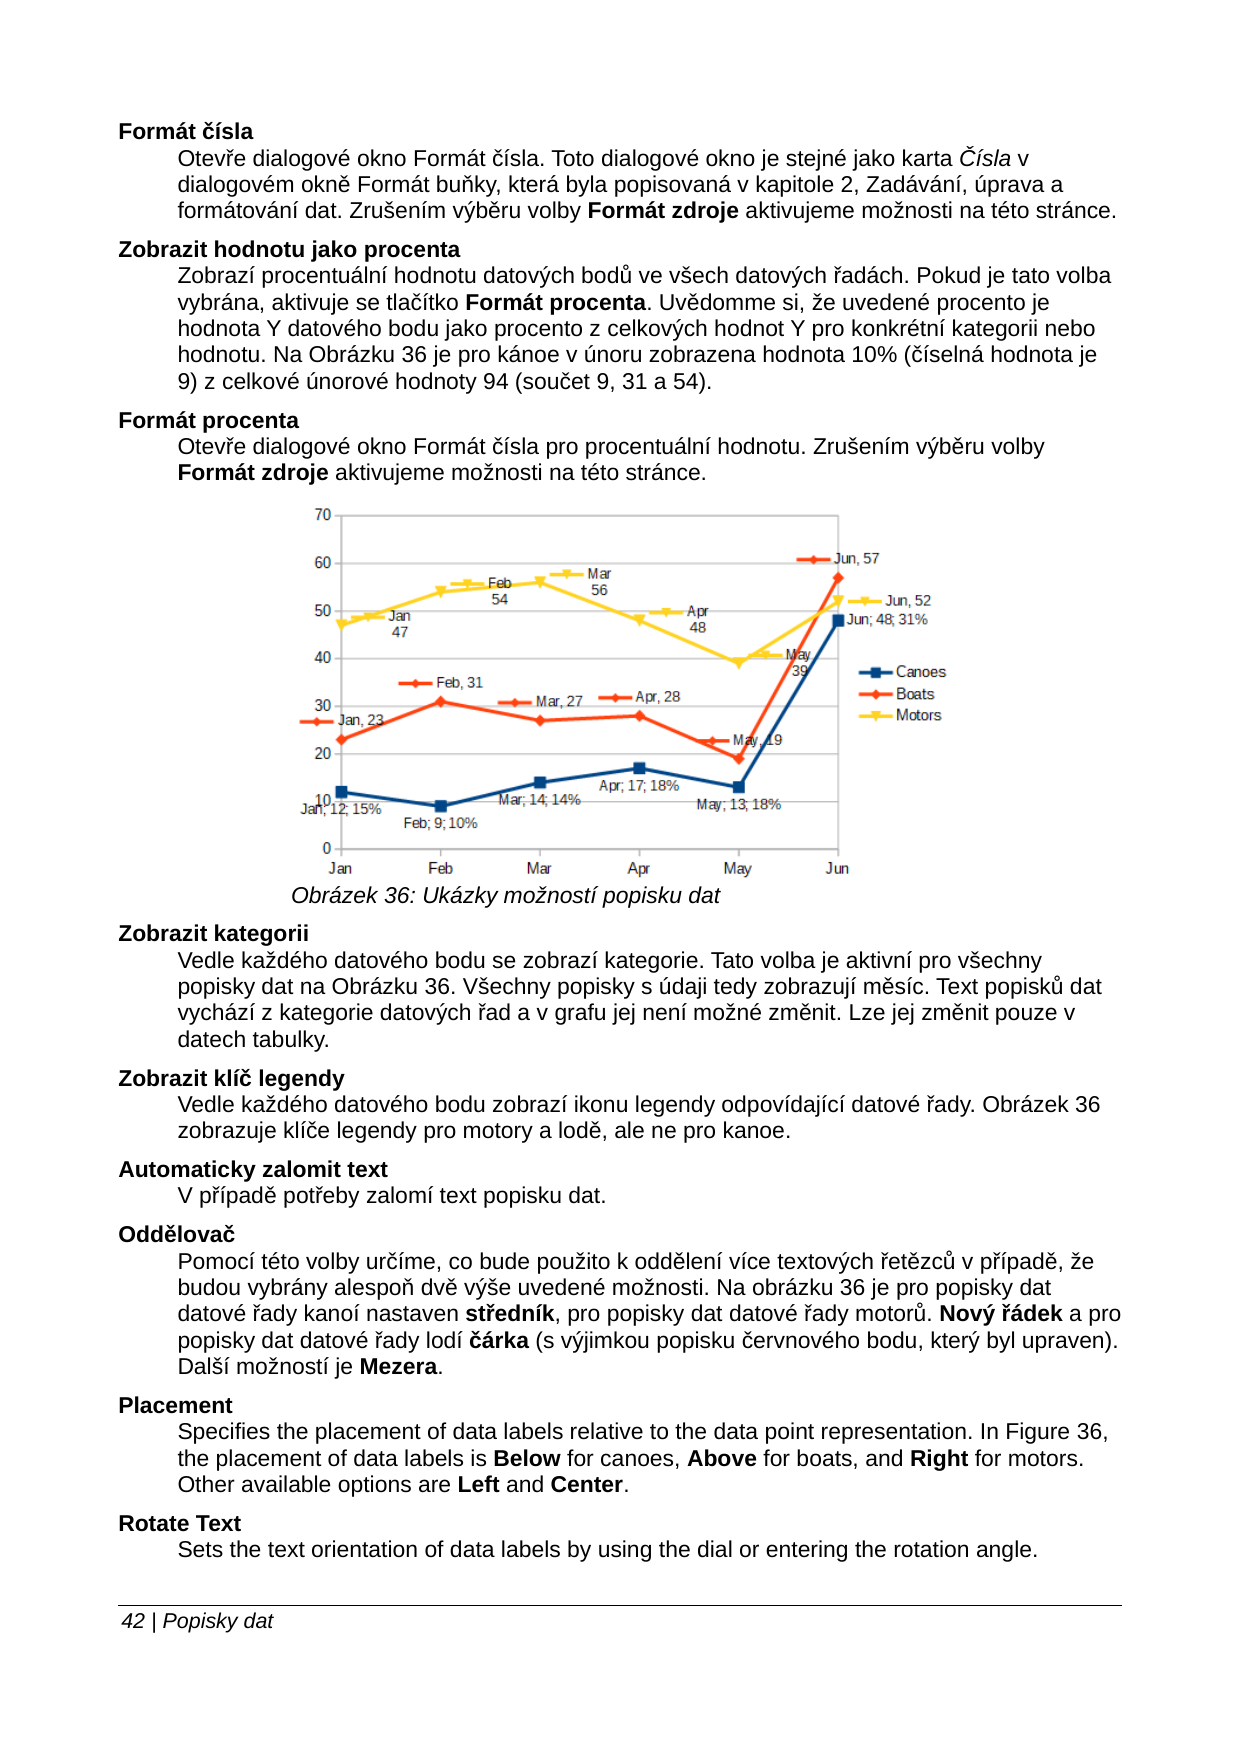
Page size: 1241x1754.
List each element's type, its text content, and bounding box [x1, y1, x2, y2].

text V případě potřeby zalomí text popisku dat. [177, 1182, 1122, 1209]
text Obrázek 36: Ukázky možností popisku dat [291, 882, 949, 908]
text Otevře dialogové okno Formát čísla pro procentuální hodnotu. Zrušením výběru volby Formát zdroje aktivujeme možnosti na této stránce. [177, 433, 1122, 486]
text Otevře dialogové okno Formát čísla. Toto dialogové okno je stejné jako karta Čísla v dialogovém okně Formát buňky, která byla popisovaná v kapitole 2, Zadávání, úprava a formátování dat. Zrušením výběru volby Formát zdroje aktivujeme možnosti na této stránce. [177, 144, 1122, 223]
text Specifies the placement of data labels relative to the data point representation. In Figure 36, the placement of data labels is Below for canoes, Above for boats, and Right for motors. Other available options are Left and Center. [177, 1418, 1122, 1497]
text Sets the text orientation of data labels by using the dial or entering the rotation angle. [177, 1536, 1122, 1563]
text Formát procenta [118, 407, 1122, 433]
text Vedle každého datového bodu zobrazí ikonu legendy odpovídající datové řady. Obrázek 36 zobrazuje klíče legendy pro motory a lodě, ale ne pro kanoe. [177, 1091, 1122, 1144]
text Zobrazit kategorii [118, 920, 1122, 947]
text Zobrazí procentuální hodnotu datových bodů ve všech datových řadách. Pokud je tato volba vybrána, aktivuje se tlačítko Formát procenta. Uvědomme si, že uvedené procento je hodnota Y datového bodu jako procento z celkových hodnot Y pro konkrétní kategorii nebo hodnotu. Na Obrázku 36 je pro kánoe v únoru zobrazena hodnota 10% (číselná hodnota je 9) z celkové únorové hodnoty 94 (součet 9, 31 a 54). [177, 262, 1122, 394]
text Placement [118, 1392, 1122, 1418]
text Formát čísla [118, 118, 1122, 144]
text Zobrazit klíč legendy [118, 1064, 1122, 1091]
text Pomocí této volby určíme, co bude použito k oddělení více textových řetězců v případě, že budou vybrány alespoň dvě výše uvedené možnosti. Na obrázku 36 je pro popisky dat datové řady kanoí nastaven středník, pro popisky dat datové řady motorů. Nový řádek a pro popisky dat datové řady lodí čárka (s výjimkou popisku červnového bodu, který byl upraven). Další možností je Mezera. [177, 1248, 1122, 1379]
text Vedle každého datového bodu se zobrazí kategorie. Tato volba je aktivní pro všechny popisky dat na Obrázku 36. Všechny popisky s údaji tedy zobrazují měsíc. Text popisků dat vychází z kategorie datových řad a v grafu jej není možné změnit. Lze jej změnit pouze v datech tabulky. [177, 947, 1122, 1052]
picture [290, 498, 950, 882]
text Automaticky zalomit text [118, 1156, 1122, 1182]
text Zobrazit hodnotu jako procenta [118, 236, 1122, 262]
text Oddělovač [118, 1221, 1122, 1248]
text Rotate Text [118, 1510, 1122, 1536]
